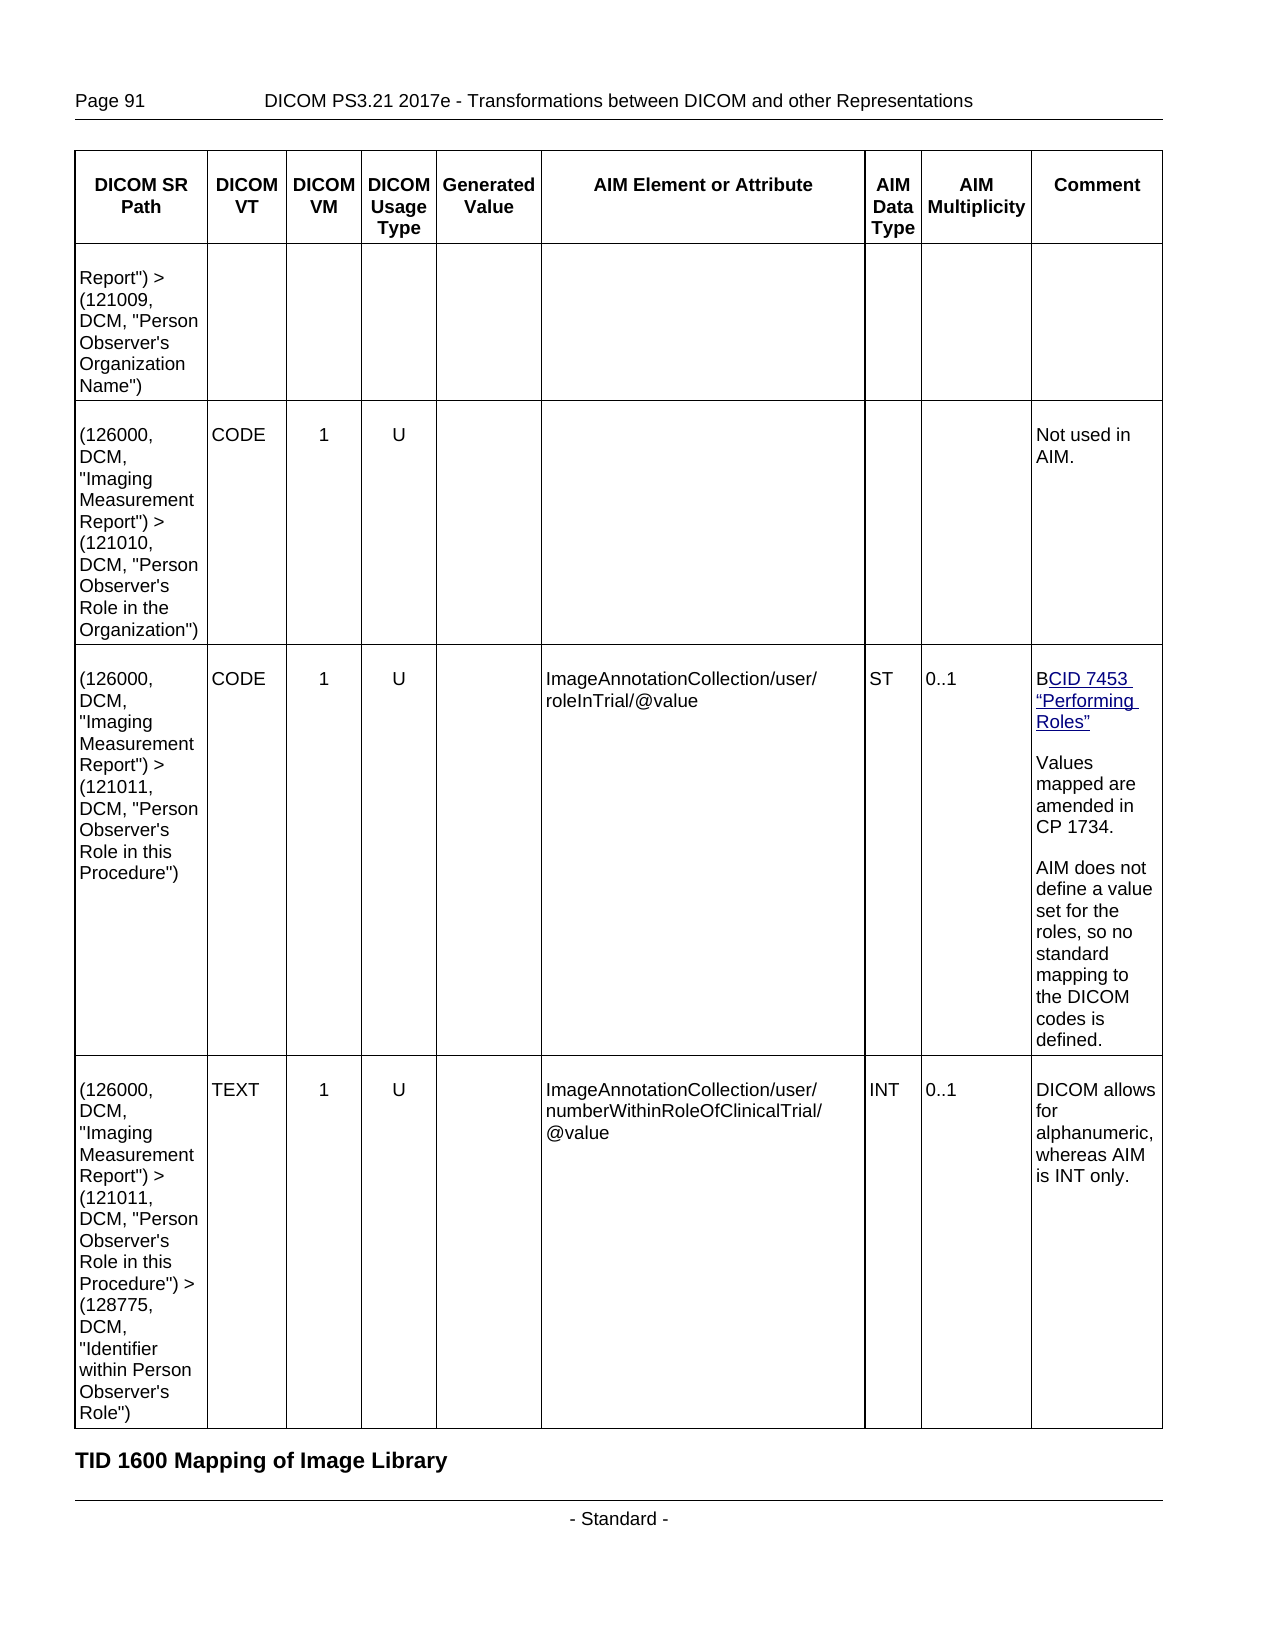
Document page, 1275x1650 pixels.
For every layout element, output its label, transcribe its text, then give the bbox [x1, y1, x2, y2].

table_cell U [362, 1056, 436, 1428]
table_header DICOM VT [208, 151, 286, 243]
table_header AIM Multiplicity [922, 151, 1031, 243]
table_cell Image​Annotation​​Collection/​user/​numberWithinRoleOfClinicalTrial/​@value [542, 1056, 864, 1428]
table_cell [287, 244, 361, 400]
table_cell [922, 244, 1031, 400]
table_header AIM Element or Attribute [542, 151, 864, 243]
table_cell [437, 1056, 541, 1428]
table_cell [866, 244, 921, 400]
table_cell (126000, DCM, "Imaging Measurement Report") > (121011, DCM, "Person Observer's Role in this Procedure") [76, 645, 207, 1055]
table_cell CODE [208, 645, 286, 1055]
table_header DICOM VM [287, 151, 361, 243]
table_header DICOM Usage Type [362, 151, 436, 243]
text TID 1600 Mapping of Image Library [75, 1448, 1162, 1473]
table_cell 1 [287, 645, 361, 1055]
table_cell 0..1 [922, 1056, 1031, 1428]
table_header Generated Value [437, 151, 541, 243]
table_header DICOM SR Path [76, 151, 207, 243]
table_cell [362, 244, 436, 400]
table_cell [922, 401, 1031, 644]
table_cell [437, 645, 541, 1055]
table_cell (126000, DCM, "Imaging Measurement Report") > (121011, DCM, "Person Observer's Role in this Procedure") > (128775, DCM, "Identifier within Person Observer's Role") [76, 1056, 207, 1428]
table_cell [437, 244, 541, 400]
table_cell U [362, 645, 436, 1055]
table_cell [437, 401, 541, 644]
table_header AIM Data Type [866, 151, 921, 243]
table_cell TEXT [208, 1056, 286, 1428]
table_cell DICOM allows for alphanumeric, whereas AIM is INT only. [1032, 1056, 1162, 1428]
table_cell INT [866, 1056, 921, 1428]
table_header Comment [1032, 151, 1162, 243]
table_cell [1032, 244, 1162, 400]
table_cell 1 [287, 401, 361, 644]
table_cell [542, 401, 864, 644]
table_cell Report") > (121009, DCM, "Person Observer's Organization Name") [76, 244, 207, 400]
table_cell [866, 401, 921, 644]
table_cell 0..1 [922, 645, 1031, 1055]
table_cell [542, 244, 864, 400]
table_cell ST [866, 645, 921, 1055]
table_cell CODE [208, 401, 286, 644]
table_cell Image​Annotation​​Collection/​user/​roleInTrial/​@value [542, 645, 864, 1055]
table_cell 1 [287, 1056, 361, 1428]
table_cell Not used in AIM. [1032, 401, 1162, 644]
table_cell (126000, DCM, "Imaging Measurement Report") > (121010, DCM, "Person Observer's Role in the Organization") [76, 401, 207, 644]
table_cell BCID 7453 “Performing Roles” Values mapped are amended in CP 1734. AIM does not define a value set for the roles, so no standard mapping to the DICOM codes is defined. [1032, 645, 1162, 1055]
table_cell [208, 244, 286, 400]
table_cell U [362, 401, 436, 644]
